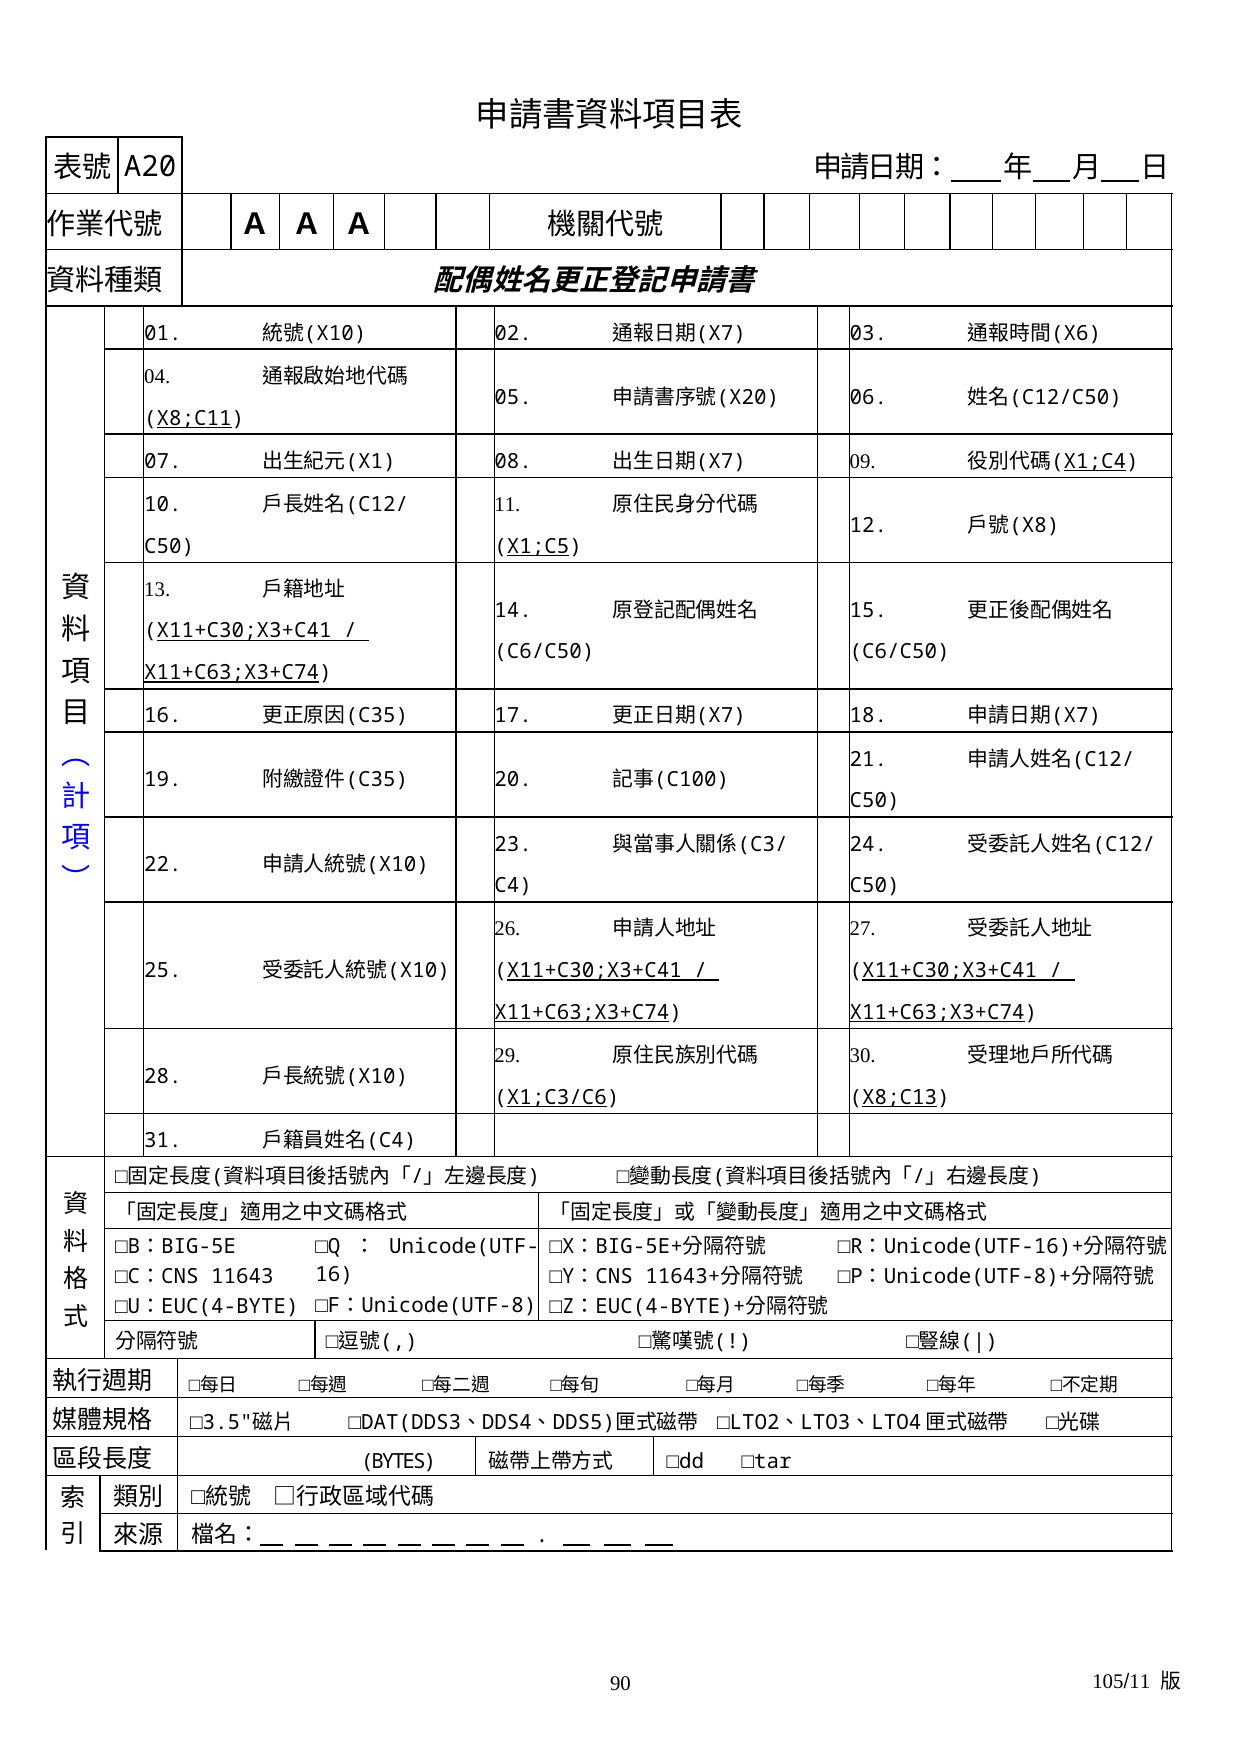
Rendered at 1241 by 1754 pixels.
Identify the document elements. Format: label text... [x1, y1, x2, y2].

table_cell □統號 □行政區域代碼 [178, 1476, 1171, 1513]
table_cell 配偶姓名更正登記申請書 [183, 250, 1171, 305]
table_cell [818, 350, 849, 433]
table_cell 申請人地址(X11+C30;X3+C41 / X11+C63;X3+C74) [495, 903, 817, 1027]
table_cell [183, 194, 230, 249]
table_cell [1127, 194, 1171, 249]
table_cell 通報日期(X7) [495, 307, 817, 348]
table_cell 申請日期： 年 月 日 [183, 136, 1172, 192]
table_cell 統號(X10) [144, 307, 455, 348]
table_cell 受委託人姓名(C12/C50) [850, 818, 1171, 901]
table_cell 更正日期(X7) [495, 690, 817, 731]
table_cell [860, 194, 904, 249]
table_cell □每年 [927, 1359, 1051, 1397]
table_cell [457, 435, 494, 476]
table_cell 戶籍員姓名(C4) [144, 1114, 455, 1156]
table_cell [105, 563, 143, 688]
table_cell 通報時間(X6) [850, 307, 1171, 348]
table_cell [495, 1114, 817, 1156]
table_cell [457, 818, 494, 901]
table_cell □光碟 [1046, 1398, 1171, 1436]
table_cell Ａ [334, 194, 384, 249]
table_cell □Q：Unicode(UTF-16) □F：Unicode(UTF-8) [315, 1229, 538, 1320]
table_cell [765, 194, 809, 249]
table_cell [818, 478, 849, 561]
table_cell [1036, 194, 1083, 249]
table_cell 申請人姓名(C12/C50) [850, 733, 1171, 816]
table_cell 區段長度 [47, 1437, 177, 1475]
table_cell [818, 1114, 849, 1156]
table_cell □3.5"磁片 [178, 1398, 348, 1436]
table_cell [951, 194, 992, 249]
table_cell [457, 563, 494, 688]
table_cell 受委託人地址(X11+C30;X3+C41 / X11+C63;X3+C74) [850, 903, 1171, 1027]
table_cell 類別 [101, 1476, 177, 1513]
table_cell 媒體規格 [47, 1398, 177, 1436]
table_cell [457, 1029, 494, 1112]
table_cell 更正原因(C35) [144, 690, 455, 731]
table_cell [457, 690, 494, 731]
table_cell [818, 733, 849, 816]
table_cell □固定長度(資料項目後括號內「/」左邊長度) [105, 1157, 606, 1192]
table_cell 檔名： . [178, 1514, 1171, 1550]
table_cell 資料項目︵計 項︶ [47, 307, 104, 1156]
table_cell Ａ [232, 194, 279, 249]
table_cell [905, 194, 949, 249]
table_cell [457, 478, 494, 561]
table_cell [993, 194, 1035, 249]
table_cell 來源 [101, 1514, 177, 1550]
table_cell [457, 733, 494, 816]
table_cell 戶長統號(X10) [144, 1029, 455, 1112]
table_cell 附繳證件(C35) [144, 733, 455, 816]
table_cell 機關代號 [490, 194, 720, 249]
table_cell [810, 194, 859, 249]
table_cell 戶號(X8) [850, 478, 1171, 561]
table_cell [818, 1029, 849, 1112]
table_cell 出生日期(X7) [495, 435, 817, 476]
table_cell □LTO2、LTO3、LTO4匣式磁帶 [717, 1398, 1046, 1436]
table_cell [437, 194, 489, 249]
table_cell 記事(C100) [495, 733, 817, 816]
table_cell [457, 307, 494, 348]
table_cell 「固定長度」適用之中文碼格式 [105, 1193, 538, 1227]
table_cell [105, 903, 143, 1027]
table_cell 戶籍地址(X11+C30;X3+C41 / X11+C63;X3+C74) [144, 563, 455, 688]
table_cell [105, 1114, 143, 1156]
table_cell 執行週期 [47, 1359, 177, 1397]
table_cell 受委託人統號(X10) [144, 903, 455, 1027]
table_cell [818, 818, 849, 901]
table_cell 戶長姓名(C12/C50) [144, 478, 455, 561]
table_cell 分隔符號 [105, 1321, 314, 1358]
table_cell 申請日期(X7) [850, 690, 1171, 731]
table_cell □每月 [674, 1359, 797, 1397]
table_cell 申請書序號(X20) [495, 350, 817, 433]
table_cell [818, 690, 849, 731]
table_cell 磁帶上帶方式 [476, 1437, 653, 1475]
table_cell [722, 194, 763, 249]
table_cell □dd □tar [654, 1437, 1171, 1475]
table_cell □每二週 [422, 1359, 550, 1397]
table_cell □每週 [299, 1359, 422, 1397]
table_cell □每季 [797, 1359, 927, 1397]
table_cell [385, 194, 435, 249]
table_cell □豎線(|) [896, 1321, 1171, 1358]
table_cell □變動長度(資料項目後括號內「/」右邊長度) [606, 1157, 1171, 1192]
table_cell [105, 307, 143, 348]
table_cell 作業代號 [47, 194, 181, 249]
table_cell [105, 1029, 143, 1112]
table_cell [457, 350, 494, 433]
table_cell [105, 733, 143, 816]
table_cell 姓名(C12/C50) [850, 350, 1171, 433]
table_cell [818, 307, 849, 348]
table_cell 役別代碼(X1;C4) [850, 435, 1171, 476]
table_cell [105, 350, 143, 433]
table_cell 受理地戶所代碼(X8;C13) [850, 1029, 1171, 1112]
table_cell 索引 [47, 1476, 99, 1550]
table_cell 與當事人關係(C3/C4) [495, 818, 817, 901]
table_cell [818, 435, 849, 476]
table_cell 更正後配偶姓名(C6/C50) [850, 563, 1171, 688]
table_cell [105, 478, 143, 561]
table_cell [457, 1114, 494, 1156]
table_cell 原住民身分代碼(X1;C5) [495, 478, 817, 561]
table_cell 資料格式 [47, 1157, 104, 1358]
table_cell [457, 903, 494, 1027]
table_cell A20 [119, 138, 181, 192]
table_cell Ａ [280, 194, 333, 249]
table_cell 申請人統號(X10) [144, 818, 455, 901]
table_cell □B：BIG-5E □C：CNS 11643 □U：EUC(4-BYTE) [105, 1229, 315, 1320]
table_cell [1084, 194, 1126, 249]
table_cell [850, 1114, 1171, 1156]
table_cell □DAT(DDS3、DDS4、DDS5)匣式磁帶 [348, 1398, 717, 1436]
table_cell 表號 [47, 138, 117, 192]
table_cell □X：BIG-5E+分隔符號 □Y：CNS 11643+分隔符號 □Z：EUC(4-BYTE)+分隔符號 [539, 1229, 838, 1320]
table_cell 出生紀元(X1) [144, 435, 455, 476]
table_cell □每旬 [550, 1359, 674, 1397]
table_header 申請書資料項目表 [46, 88, 1172, 136]
table_cell [818, 903, 849, 1027]
table_cell □逗號(,) [316, 1321, 628, 1358]
table_cell [105, 690, 143, 731]
table_cell 「固定長度」或「變動長度」適用之中文碼格式 [539, 1193, 1171, 1227]
table_cell [105, 435, 143, 476]
table_cell □驚嘆號(!) [628, 1321, 896, 1358]
table_cell □不定期 [1051, 1359, 1171, 1397]
table_cell [818, 563, 849, 688]
table_cell (BYTES) [178, 1437, 475, 1475]
table_cell [105, 818, 143, 901]
table_cell 原登記配偶姓名(C6/C50) [495, 563, 817, 688]
table_cell 原住民族別代碼(X1;C3/C6) [495, 1029, 817, 1112]
table_cell □每日 [178, 1359, 298, 1397]
table_cell 資料種類 [47, 250, 181, 305]
table_cell 通報啟始地代碼(X8;C11) [144, 350, 455, 433]
table_cell □R：Unicode(UTF-16)+分隔符號 □P：Unicode(UTF-8)+分隔符號 [838, 1229, 1171, 1320]
